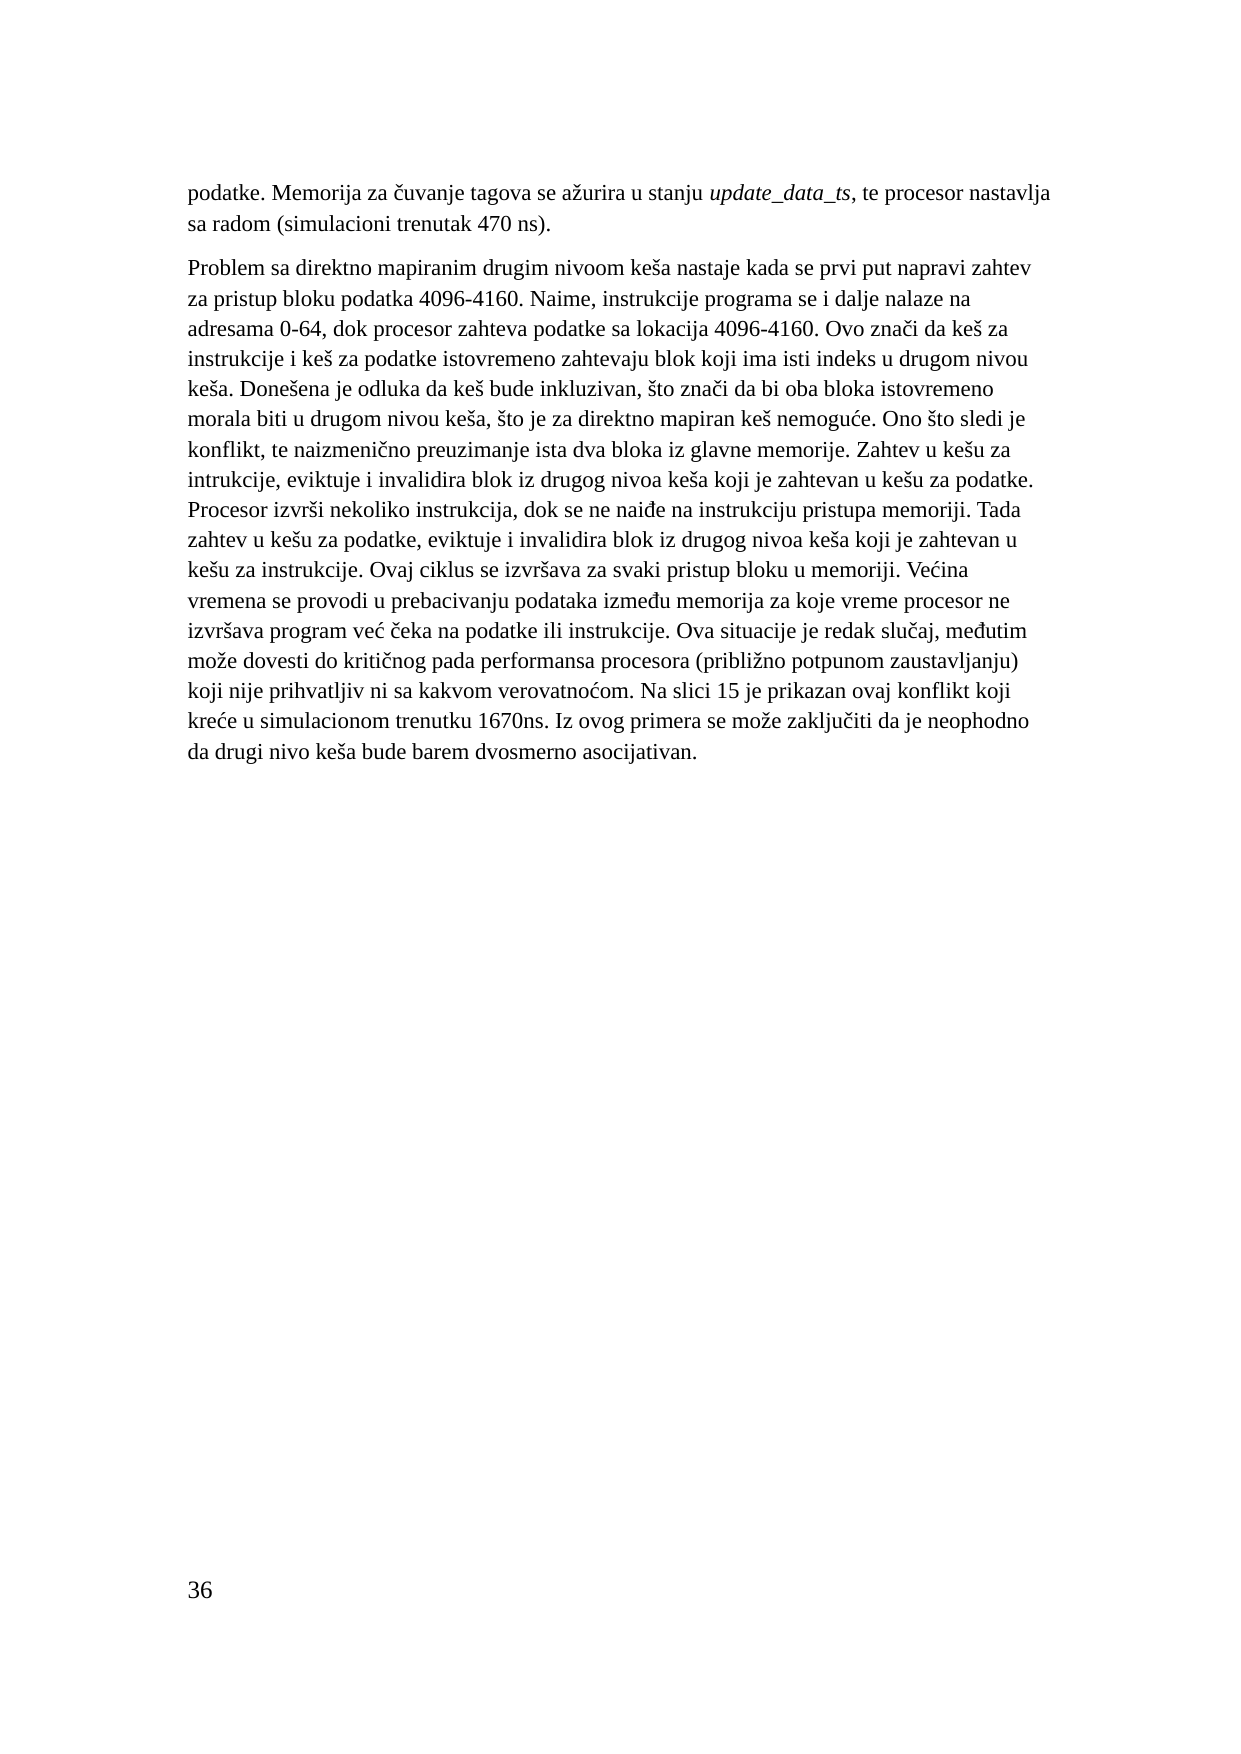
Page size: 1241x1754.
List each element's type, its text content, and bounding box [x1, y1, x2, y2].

text Problem sa direktno mapiranim drugim nivoom keša nastaje kada se prvi put napravi zahtev za pristup bloku podatka 4096-4160. Naime, instrukcije programa se i dalje nalaze na adresama 0-64, dok procesor zahteva podatke sa lokacija 4096-4160. Ovo znači da keš za instrukcije i keš za podatke istovremeno zahtevaju blok koji ima isti indeks u drugom nivou keša. Donešena je odluka da keš bude inkluzivan, što znači da bi oba bloka istovremeno morala biti u drugom nivou keša, što je za direktno mapiran keš nemoguće. Ono što sledi je konflikt, te naizmenično preuzimanje ista dva bloka iz glavne memorije. Zahtev u kešu za intrukcije, eviktuje i invalidira blok iz drugog nivoa keša koji je zahtevan u kešu za podatke. Procesor izvrši nekoliko instrukcija, dok se ne naiđe na instrukciju pristupa memoriji. Tada zahtev u kešu za podatke, eviktuje i invalidira blok iz drugog nivoa keša koji je zahtevan u kešu za instrukcije. Ovaj ciklus se izvršava za svaki pristup bloku u memoriji. Većina vremena se provodi u prebacivanju podataka između memorija za koje vreme procesor ne izvršava program već čeka na podatke ili instrukcije. Ova situacije je redak slučaj, međutim može dovesti do kritičnog pada performansa procesora (približno potpunom zaustavljanju) koji nije prihvatljiv ni sa kakvom verovatnoćom. Na slici 15 je prikazan ovaj konflikt koji kreće u simulacionom trenutku 1670ns. Iz ovog primera se može zaključiti da je neophodno da drugi nivo keša bude barem dvosmerno asocijativan. [187, 254, 1053, 764]
text podatke. Memorija za čuvanje tagova se ažurira u stanju update_data_ts, te procesor nastavlja sa radom (simulacioni trenutak 470 ns). [187, 179, 1053, 236]
